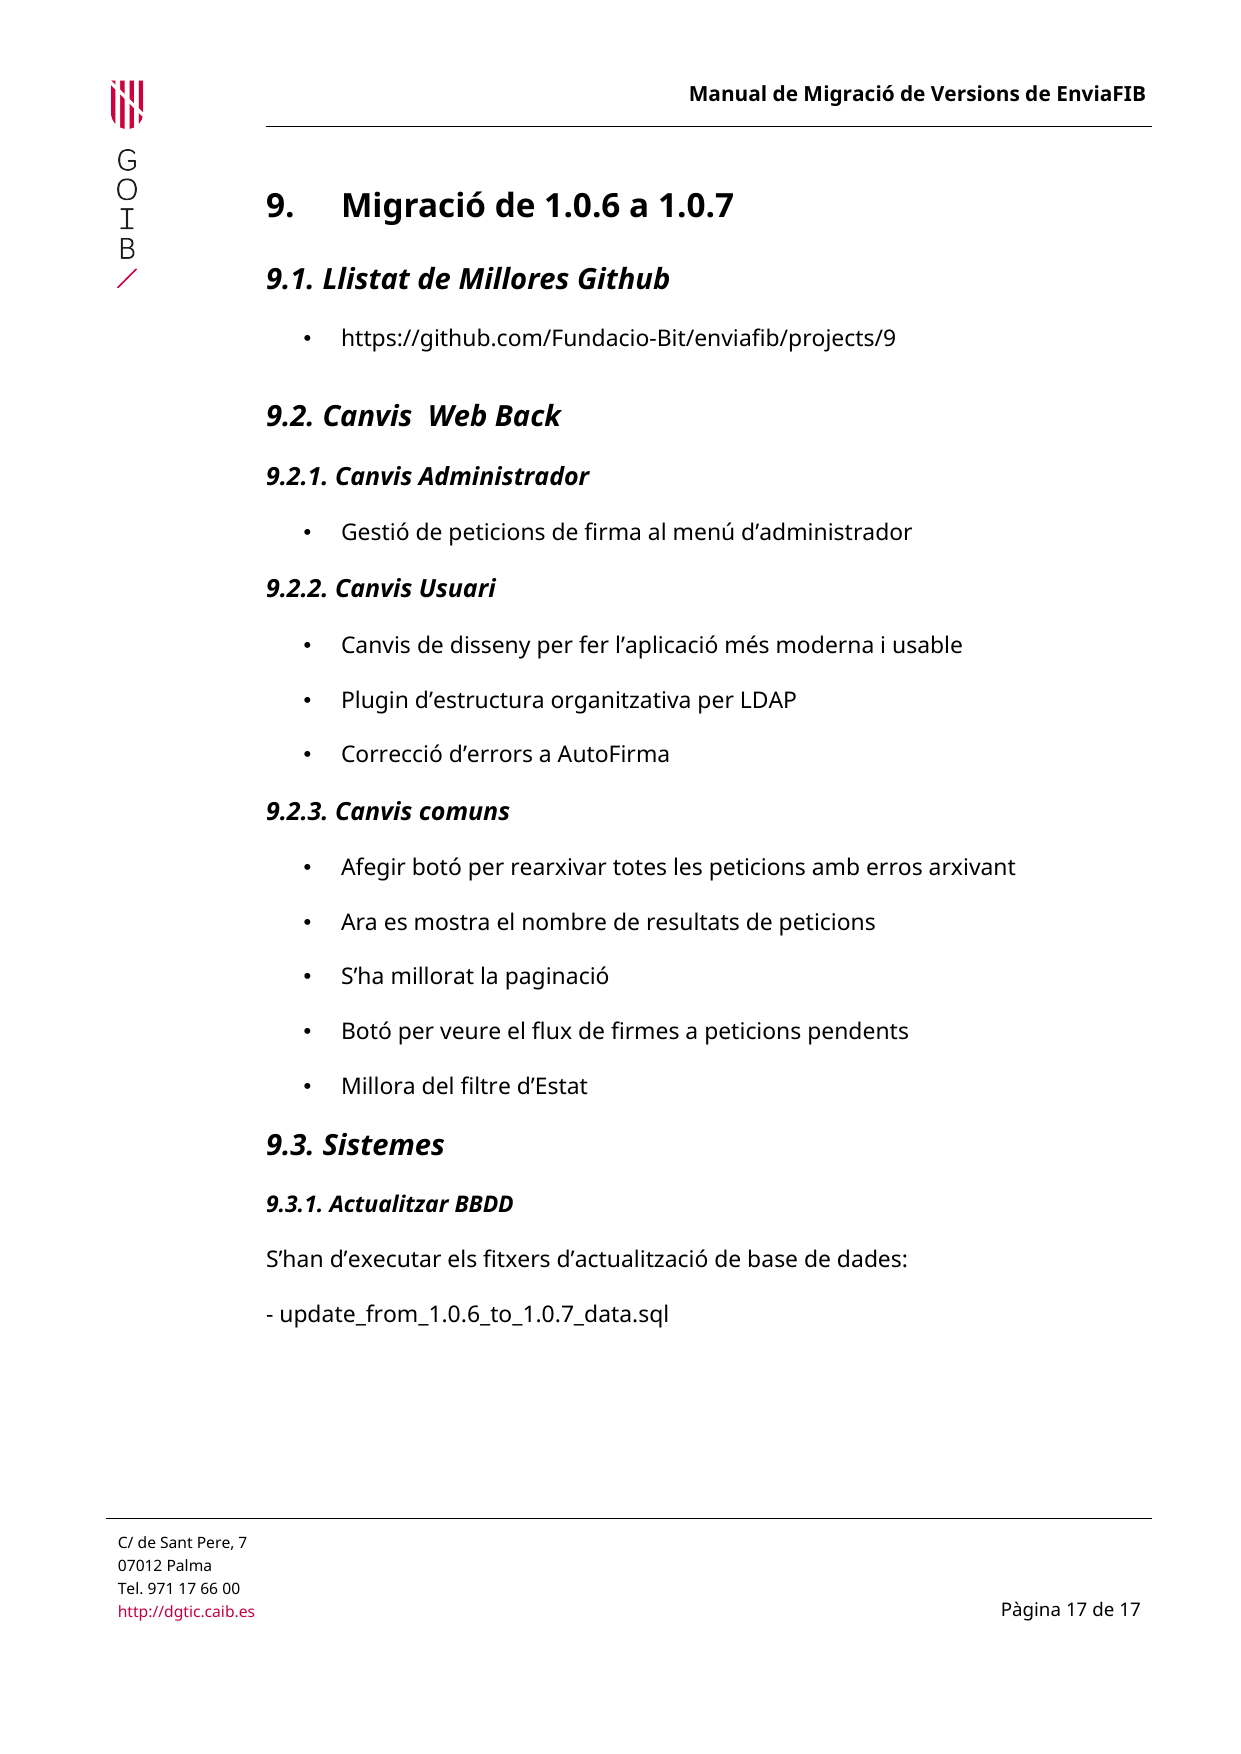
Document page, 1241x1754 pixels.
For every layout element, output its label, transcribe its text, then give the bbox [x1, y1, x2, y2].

subtitle Canvis comuns [266, 793, 1152, 827]
subtitle Canvis Administrador [266, 459, 1152, 493]
list https://github.com/Fundacio-Bit/enviafib/projects/9 [303, 322, 1152, 353]
list Ara es mostra el nombre de resultats de peticions [303, 906, 1152, 937]
subtitle Actualitzar BBDD [266, 1188, 1152, 1219]
picture [82, 57, 172, 319]
subtitle Canvis Usuari [266, 571, 1152, 605]
subtitle Canvis Web Back [266, 395, 1152, 434]
subtitle Sistemes [266, 1125, 1152, 1164]
subtitle Migració de 1.0.6 a 1.0.7 [266, 181, 1152, 227]
list Gestió de peticions de firma al menú d’administrador [303, 516, 1152, 548]
list Correcció d’errors a AutoFirma [303, 738, 1152, 769]
list Botó per veure el flux de firmes a peticions pendents [303, 1015, 1152, 1046]
list Millora del filtre d’Estat [303, 1070, 1152, 1101]
subtitle Llistat de Millores Github [266, 258, 1152, 298]
list S’ha millorat la paginació [303, 960, 1152, 992]
list Afegir botó per rearxivar totes les peticions amb erros arxivant [303, 851, 1152, 882]
text S’han d’executar els fitxers d’actualització de base de dades: [266, 1243, 1152, 1274]
list Canvis de disseny per fer l’aplicació més moderna i usable [303, 629, 1152, 660]
list Plugin d’estructura organitzativa per LDAP [303, 683, 1152, 715]
text - update_from_1.0.6_to_1.0.7_data.sql [266, 1297, 1152, 1329]
